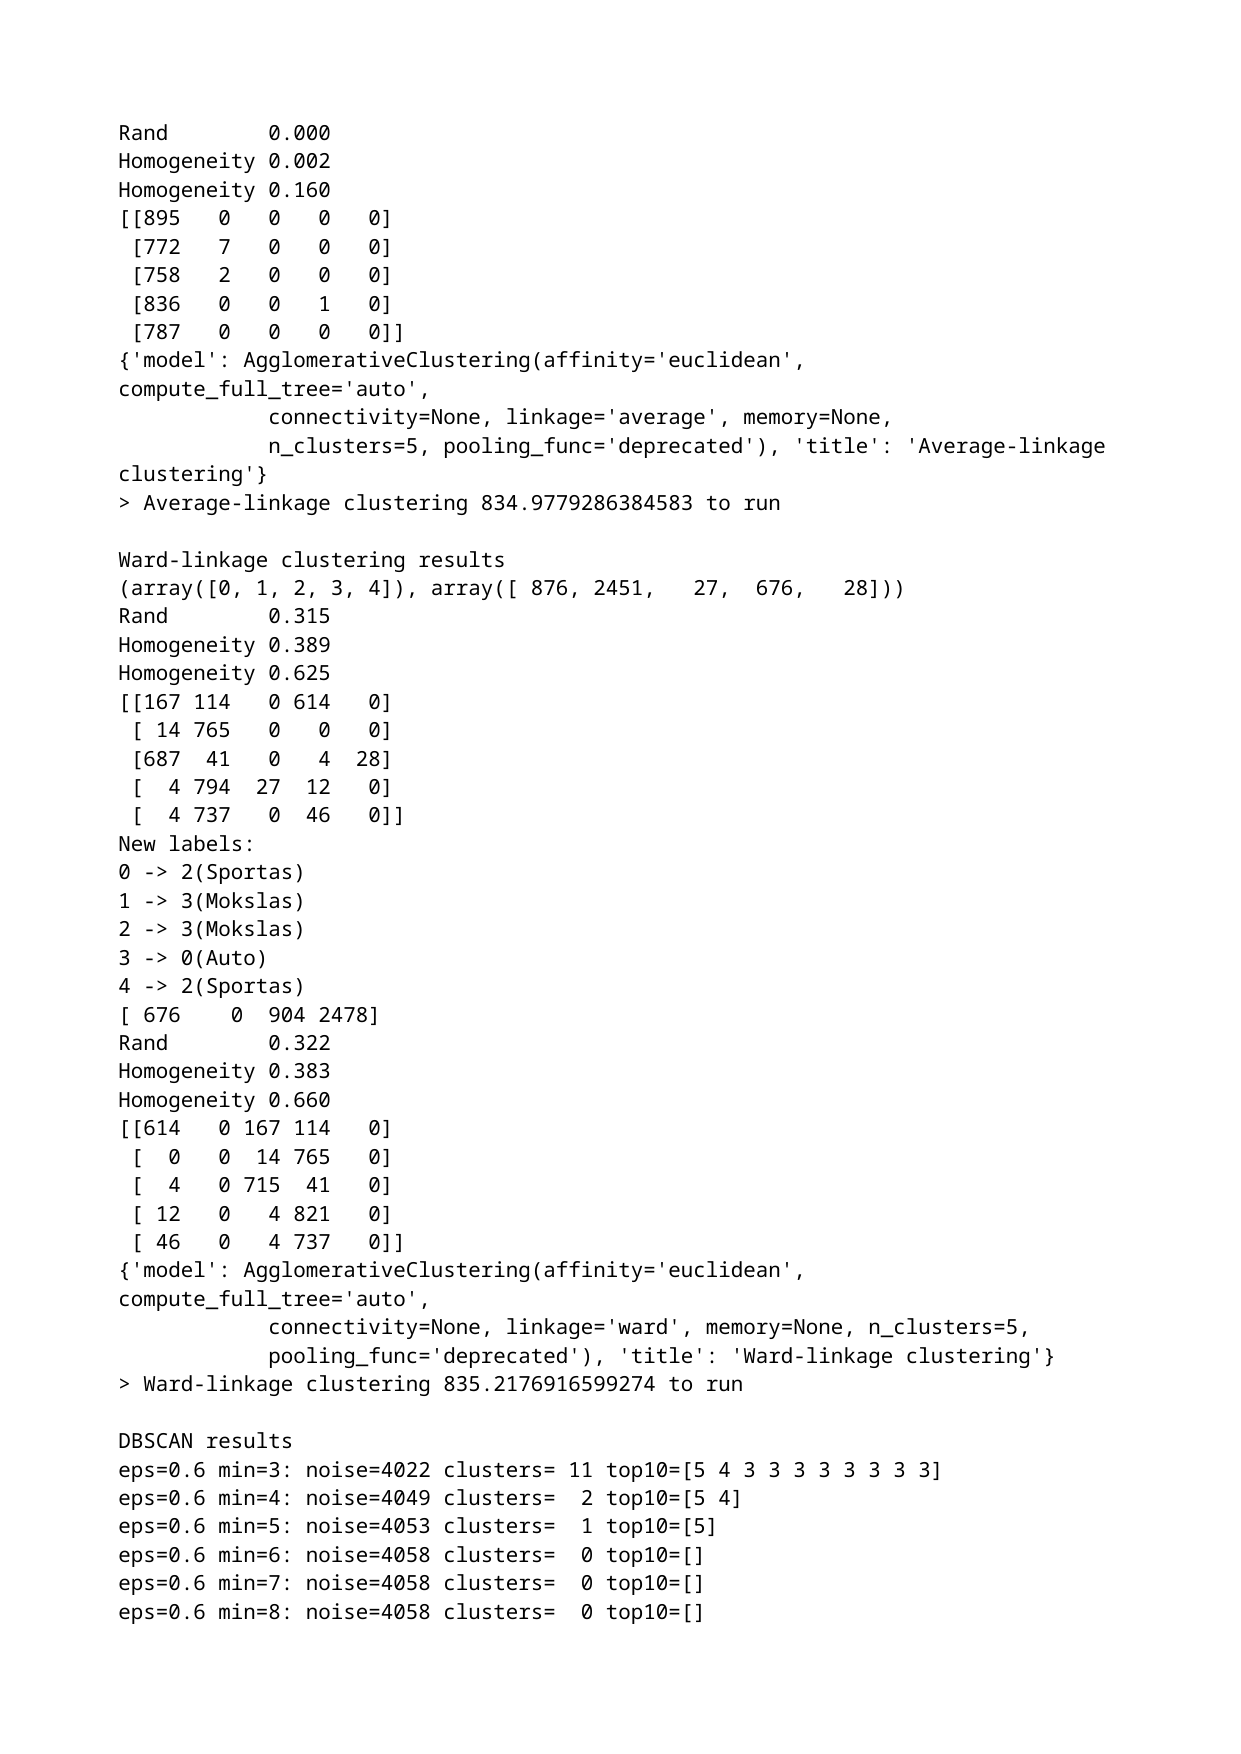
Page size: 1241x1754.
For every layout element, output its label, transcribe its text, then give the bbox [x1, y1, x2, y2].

text Ward-linkage clustering results [118, 545, 1122, 573]
text Homogeneity 0.389 [118, 630, 1122, 658]
text [758 2 0 0 0] [118, 260, 1122, 289]
text pooling_func='deprecated'), 'title': 'Ward-linkage clustering'} [118, 1341, 1122, 1369]
text > Ward-linkage clustering 835.2176916599274 to run [118, 1369, 1122, 1398]
text 0 -> 2(Sportas) [118, 857, 1122, 886]
text New labels: [118, 829, 1122, 857]
text Rand 0.322 [118, 1028, 1122, 1057]
text [[614 0 167 114 0] [118, 1113, 1122, 1142]
text {'model': AgglomerativeClustering(affinity='euclidean', compute_full_tree='auto', [118, 1256, 1122, 1312]
text Rand 0.315 [118, 602, 1122, 630]
text connectivity=None, linkage='ward', memory=None, n_clusters=5, [118, 1312, 1122, 1341]
text eps=0.6 min=4: noise=4049 clusters= 2 top10=[5 4] [118, 1483, 1122, 1512]
text n_clusters=5, pooling_func='deprecated'), 'title': 'Average-linkage clustering'} [118, 431, 1122, 488]
text [ 4 0 715 41 0] [118, 1170, 1122, 1199]
text {'model': AgglomerativeClustering(affinity='euclidean', compute_full_tree='auto', [118, 346, 1122, 402]
text [ 676 0 904 2478] [118, 1000, 1122, 1028]
text [687 41 0 4 28] [118, 744, 1122, 772]
text (array([0, 1, 2, 3, 4]), array([ 876, 2451, 27, 676, 28])) [118, 573, 1122, 602]
text eps=0.6 min=3: noise=4022 clusters= 11 top10=[5 4 3 3 3 3 3 3 3 3] [118, 1455, 1122, 1483]
text eps=0.6 min=5: noise=4053 clusters= 1 top10=[5] [118, 1512, 1122, 1540]
text Homogeneity 0.625 [118, 658, 1122, 687]
text [ 4 737 0 46 0]] [118, 801, 1122, 829]
text Rand 0.000 [118, 118, 1122, 147]
text [ 12 0 4 821 0] [118, 1199, 1122, 1227]
text Homogeneity 0.660 [118, 1085, 1122, 1113]
text [ 46 0 4 737 0]] [118, 1227, 1122, 1256]
text [ 0 0 14 765 0] [118, 1142, 1122, 1170]
text DBSCAN results [118, 1426, 1122, 1455]
text [787 0 0 0 0]] [118, 317, 1122, 346]
text eps=0.6 min=6: noise=4058 clusters= 0 top10=[] [118, 1540, 1122, 1568]
text [ 4 794 27 12 0] [118, 772, 1122, 801]
text 4 -> 2(Sportas) [118, 971, 1122, 1000]
text > Average-linkage clustering 834.9779286384583 to run [118, 488, 1122, 516]
text 3 -> 0(Auto) [118, 943, 1122, 971]
text [ 14 765 0 0 0] [118, 715, 1122, 744]
text [[895 0 0 0 0] [118, 203, 1122, 232]
text Homogeneity 0.383 [118, 1057, 1122, 1085]
text eps=0.6 min=8: noise=4058 clusters= 0 top10=[] [118, 1597, 1122, 1625]
text 2 -> 3(Mokslas) [118, 914, 1122, 943]
text eps=0.6 min=7: noise=4058 clusters= 0 top10=[] [118, 1568, 1122, 1597]
text [[167 114 0 614 0] [118, 687, 1122, 715]
text Homogeneity 0.002 [118, 147, 1122, 175]
text [772 7 0 0 0] [118, 232, 1122, 260]
text Homogeneity 0.160 [118, 175, 1122, 203]
text 1 -> 3(Mokslas) [118, 886, 1122, 914]
text [836 0 0 1 0] [118, 289, 1122, 317]
text connectivity=None, linkage='average', memory=None, [118, 402, 1122, 431]
